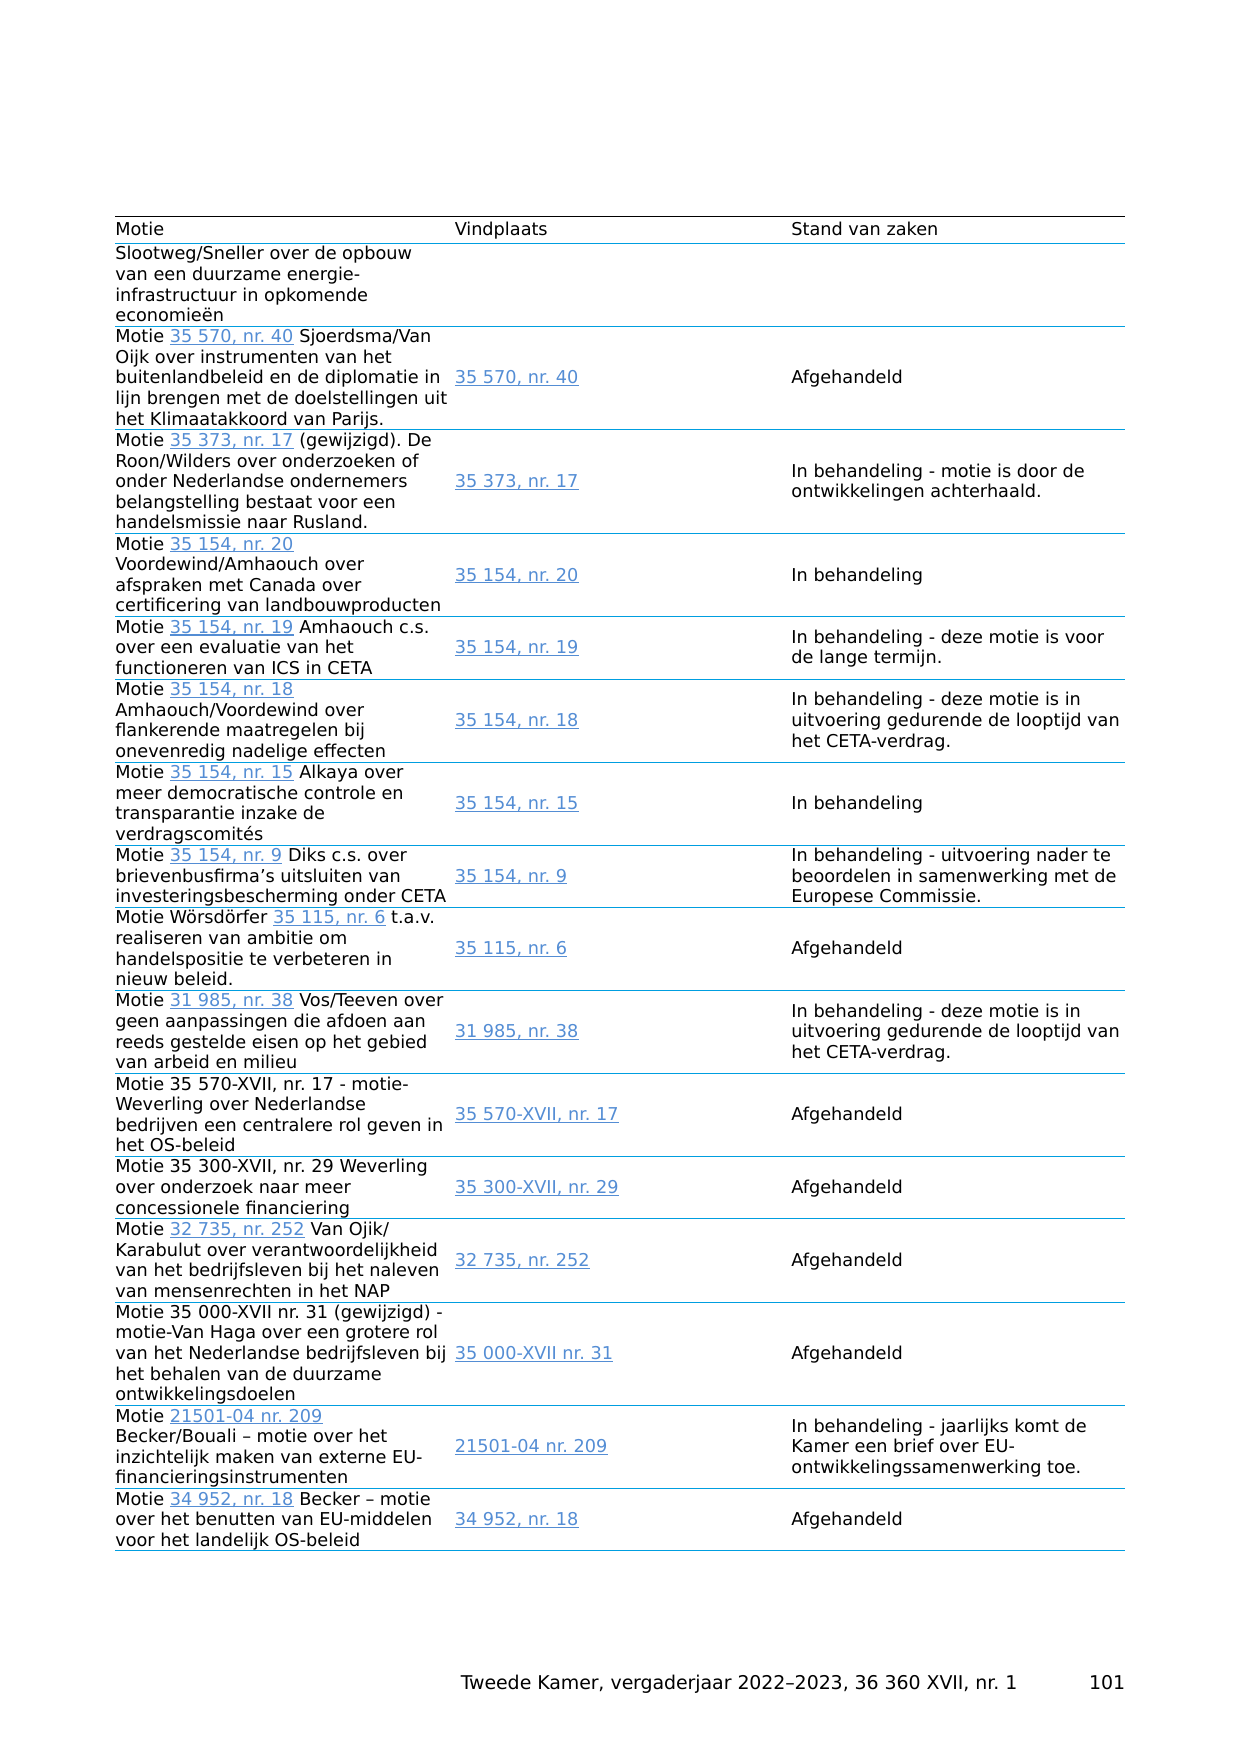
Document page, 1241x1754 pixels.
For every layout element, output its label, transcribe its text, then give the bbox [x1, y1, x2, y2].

table_cell In behandeling - deze motie is in uitvoering gedurende de looptijd van het CETA-verdrag. [788, 991, 1125, 1073]
table_cell Motie 35 154, nr. 9 Diks c.s. over brievenbusfirma’s uitsluiten van investeringsbescherming onder CETA [115, 846, 452, 907]
table_cell Motie 35 300-XVII, nr. 29 Weverling over onderzoek naar meer concessionele financiering [115, 1157, 452, 1218]
table_cell 35 154, nr. 9 [452, 846, 788, 907]
table_cell Afgehandeld [788, 1489, 1125, 1550]
table_cell 35 000-XVII nr. 31 [452, 1303, 788, 1405]
table_cell [788, 244, 1125, 326]
table_cell 21501-04 nr. 209 [452, 1406, 788, 1488]
table_cell 34 952, nr. 18 [452, 1489, 788, 1550]
table_cell In behandeling [788, 763, 1125, 844]
table_cell 35 154, nr. 15 [452, 763, 788, 844]
table_cell Afgehandeld [788, 327, 1125, 429]
table_cell Vindplaats [452, 217, 788, 243]
table_cell In behandeling - deze motie is in uitvoering gedurende de looptijd van het CETA-verdrag. [788, 680, 1125, 761]
table_cell 35 570, nr. 40 [452, 327, 788, 429]
table_cell Motie 35 000-XVII nr. 31 (gewijzigd) - motie-Van Haga over een grotere rol van het Nederlandse bedrijfsleven bij het behalen van de duurzame ontwikkelingsdoelen [115, 1303, 452, 1405]
table_cell 35 115, nr. 6 [452, 908, 788, 990]
table_cell 32 735, nr. 252 [452, 1219, 788, 1301]
table_cell Motie Wörsdörfer 35 115, nr. 6 t.a.v. realiseren van ambitie om handelspositie te verbeteren in nieuw beleid. [115, 908, 452, 990]
table_cell In behandeling - motie is door de ontwikkelingen achterhaald. [788, 430, 1125, 533]
table_cell Motie 35 570, nr. 40 Sjoerdsma/Van Oijk over instrumenten van het buitenlandbeleid en de diplomatie in lijn brengen met de doelstellingen uit het Klimaatakkoord van Parijs. [115, 327, 452, 429]
table_cell Afgehandeld [788, 1074, 1125, 1156]
table_cell Slootweg/Sneller over de opbouw van een duurzame energie-infrastructuur in opkomende economieën [115, 244, 452, 326]
table_cell In behandeling - deze motie is voor de lange termijn. [788, 617, 1125, 678]
table_cell 35 570-XVII, nr. 17 [452, 1074, 788, 1156]
table_cell 31 985, nr. 38 [452, 991, 788, 1073]
table_cell In behandeling - uitvoering nader te beoordelen in samenwerking met de Europese Commissie. [788, 846, 1125, 907]
table_cell 35 373, nr. 17 [452, 430, 788, 533]
table_cell Motie 35 154, nr. 18 Amhaouch/Voordewind over flankerende maatregelen bij onevenredig nadelige effecten [115, 680, 452, 761]
table_cell Motie 35 154, nr. 15 Alkaya over meer democratische controle en transparantie inzake de verdragscomités [115, 763, 452, 844]
table_cell In behandeling - jaarlijks komt de Kamer een brief over EU-ontwikkelingssamenwerking toe. [788, 1406, 1125, 1488]
table_cell Motie 35 154, nr. 19 Amhaouch c.s. over een evaluatie van het functioneren van ICS in CETA [115, 617, 452, 678]
table_cell In behandeling [788, 534, 1125, 616]
table_cell Motie 32 735, nr. 252 Van Ojik/ Karabulut over verantwoordelijkheid van het bedrijfsleven bij het naleven van mensenrechten in het NAP [115, 1219, 452, 1301]
table_header Tabel 32 Door de Staten - Generaal aanvaarde moties [115, 191, 1125, 216]
table_cell Stand van zaken [788, 217, 1125, 243]
table_cell Motie 34 952, nr. 18 Becker – motie over het benutten van EU-middelen voor het landelijk OS-beleid [115, 1489, 452, 1550]
table_cell Motie 31 985, nr. 38 Vos/Teeven over geen aanpassingen die afdoen aan reeds gestelde eisen op het gebied van arbeid en milieu [115, 991, 452, 1073]
table_cell Motie 35 154, nr. 20 Voordewind/Amhaouch over afspraken met Canada over certificering van landbouwproducten [115, 534, 452, 616]
table_cell 35 300-XVII, nr. 29 [452, 1157, 788, 1218]
table_cell [452, 244, 788, 326]
table_cell Afgehandeld [788, 1157, 1125, 1218]
table_cell Motie 21501-04 nr. 209 Becker/Bouali – motie over het inzichtelijk maken van externe EU-financieringsinstrumenten [115, 1406, 452, 1488]
table_cell Afgehandeld [788, 908, 1125, 990]
table_cell 35 154, nr. 19 [452, 617, 788, 678]
table_cell Motie 35 373, nr. 17 (gewijzigd). De Roon/Wilders over onderzoeken of onder Nederlandse ondernemers belangstelling bestaat voor een handelsmissie naar Rusland. [115, 430, 452, 533]
table_cell Afgehandeld [788, 1303, 1125, 1405]
table_cell Motie [115, 217, 452, 243]
table_cell Afgehandeld [788, 1219, 1125, 1301]
table_cell Motie 35 570-XVII, nr. 17 - motie-Weverling over Nederlandse bedrijven een centralere rol geven in het OS-beleid [115, 1074, 452, 1156]
table_cell 35 154, nr. 20 [452, 534, 788, 616]
table_cell 35 154, nr. 18 [452, 680, 788, 761]
